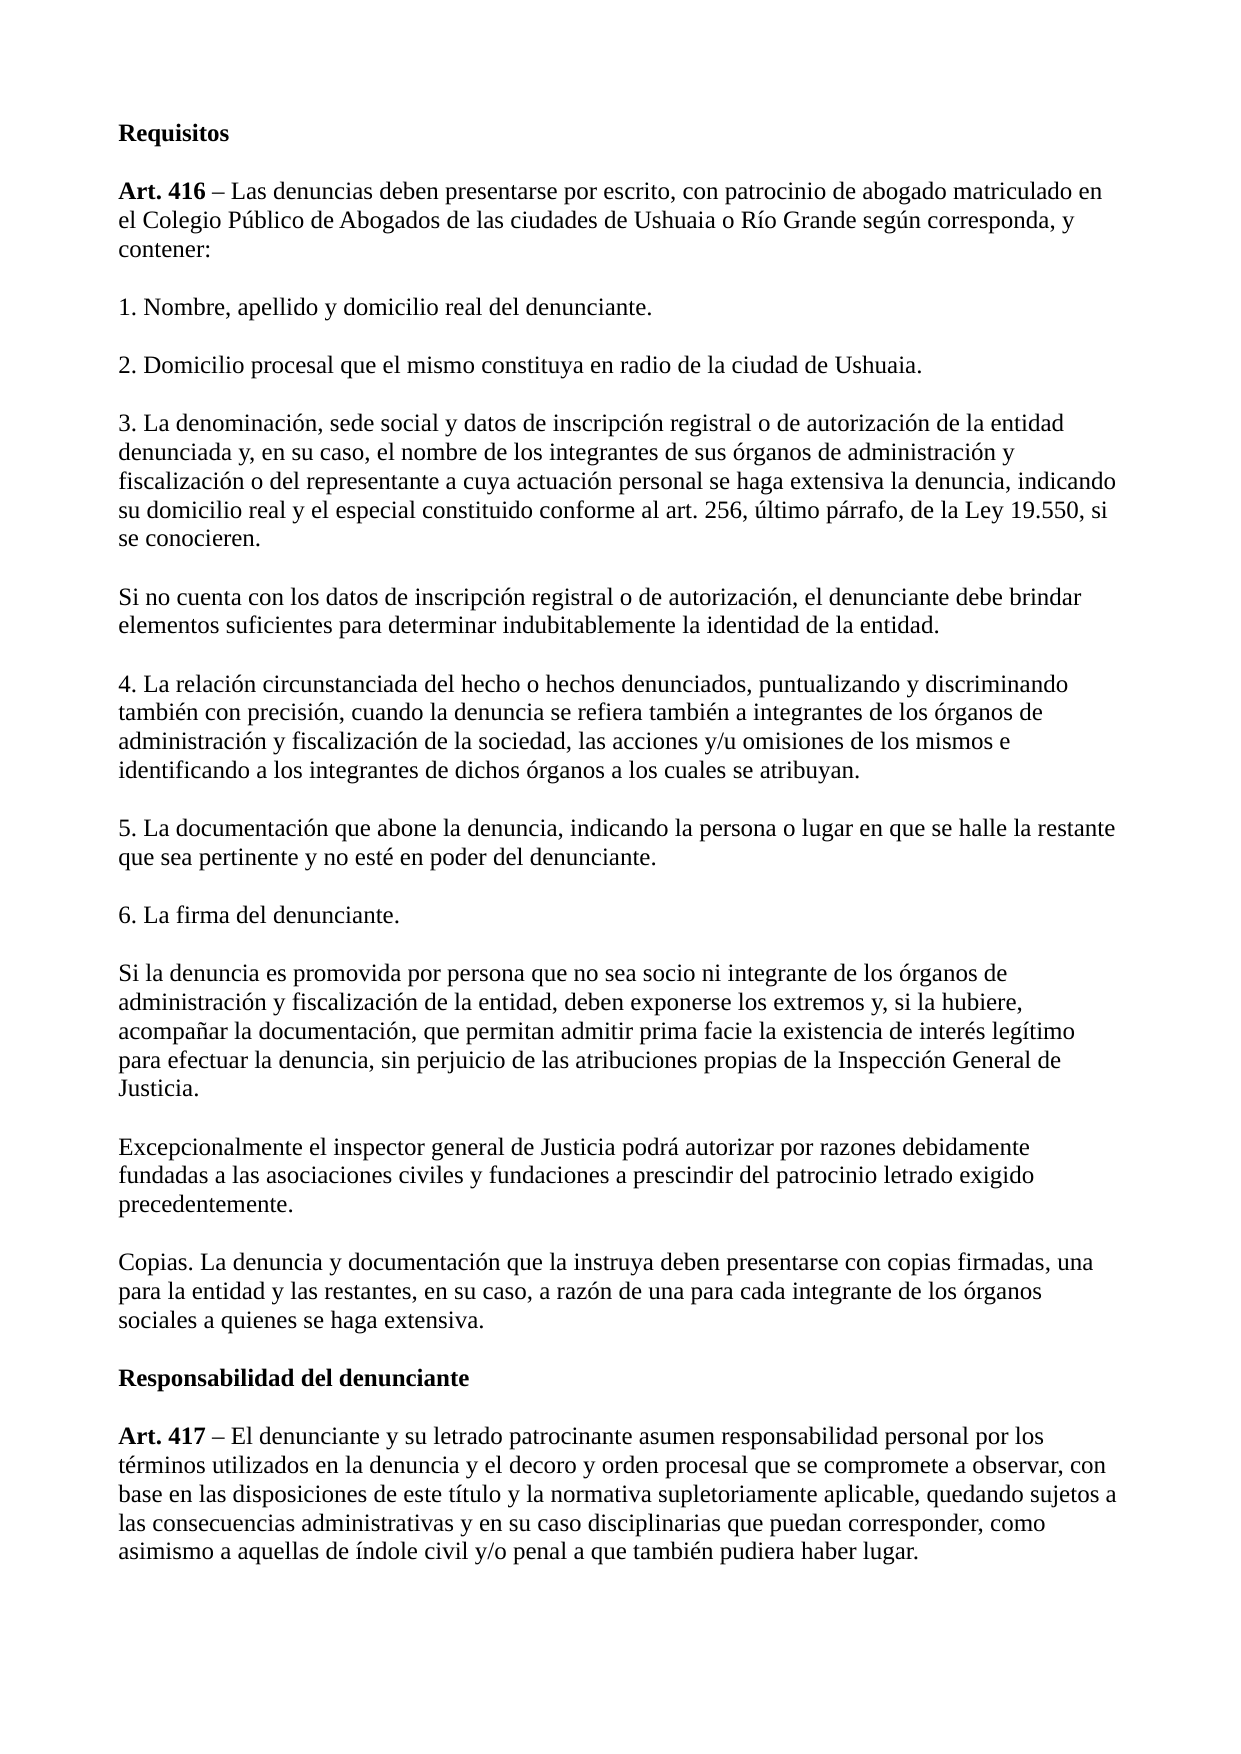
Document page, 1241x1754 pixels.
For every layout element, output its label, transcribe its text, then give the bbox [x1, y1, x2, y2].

table_header Requisitos Art. 416 – Las denuncias deben presentarse por escrito, con patrocinio de abogado matriculado en el Colegio Público de Abogados de las ciudades de Ushuaia o Río Grande según corresponda, y contener: 1. Nombre, apellido y domicilio real del denunciante. 2. Domicilio procesal que el mismo constituya en radio de la ciudad de Ushuaia. 3. La denominación, sede social y datos de inscripción registral o de autorización de la entidad denunciada y, en su caso, el nombre de los integrantes de sus órganos de administración y fiscalización o del representante a cuya actuación personal se haga extensiva la denuncia, indicando su domicilio real y el especial constituido conforme al art. 256, último párrafo, de la Ley 19.550, si se conocieren. Si no cuenta con los datos de inscripción registral o de autorización, el denunciante debe brindar elementos suficientes para determinar indubitablemente la identidad de la entidad. 4. La relación circunstanciada del hecho o hechos denunciados, puntualizando y discriminando también con precisión, cuando la denuncia se refiera también a integrantes de los órganos de administración y fiscalización de la sociedad, las acciones y/u omisiones de los mismos e identificando a los integrantes de dichos órganos a los cuales se atribuyan. 5. La documentación que abone la denuncia, indicando la persona o lugar en que se halle la restante que sea pertinente y no esté en poder del denunciante. 6. La firma del denunciante. Si la denuncia es promovida por persona que no sea socio ni integrante de los órganos de administración y fiscalización de la entidad, deben exponerse los extremos y, si la hubiere, acompañar la documentación, que permitan admitir prima facie la existencia de interés legítimo para efectuar la denuncia, sin perjuicio de las atribuciones propias de la Inspección General de Justicia. Excepcionalmente el inspector general de Justicia podrá autorizar por razones debidamente fundadas a las asociaciones civiles y fundaciones a prescindir del patrocinio letrado exigido precedentemente. Copias. La denuncia y documentación que la instruya deben presentarse con copias firmadas, una para la entidad y las restantes, en su caso, a razón de una para cada integrante de los órganos sociales a quienes se haga extensiva. Responsabilidad del denunciante Art. 417 – El denunciante y su letrado patrocinante asumen responsabilidad personal por los términos utilizados en la denuncia y el decoro y orden procesal que se compromete a observar, con base en las disposiciones de este título y la normativa supletoriamente aplicable, quedando sujetos a las consecuencias administrativas y en su caso disciplinarias que puedan corresponder, como asimismo a aquellas de índole civil y/o penal a que también pudiera haber lugar. [118, 118, 1122, 1594]
